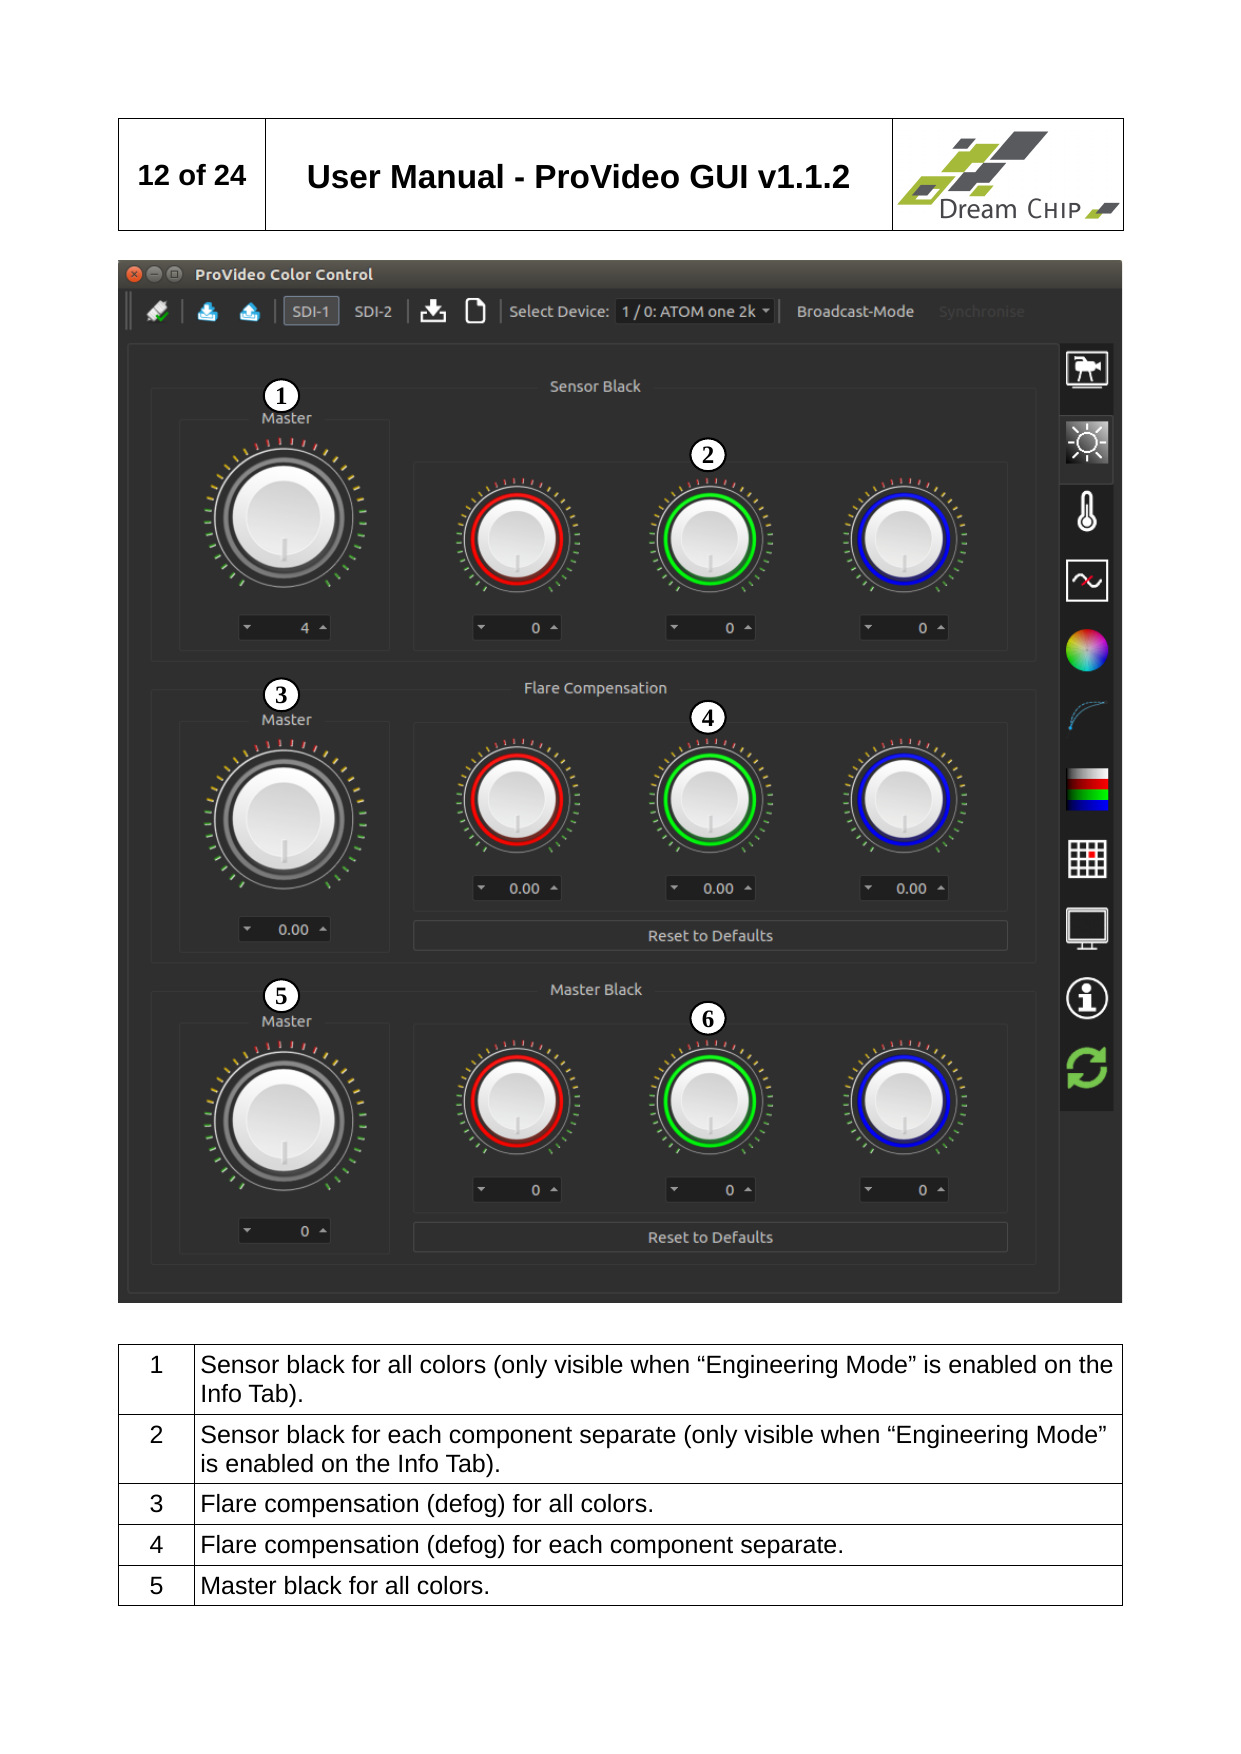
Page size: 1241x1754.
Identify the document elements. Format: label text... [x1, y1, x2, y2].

table_cell Flare compensation (defog) for all colors. [195, 1484, 1122, 1524]
table_cell Flare compensation (defog) for each component separate. [195, 1525, 1122, 1564]
table_cell 2 [119, 1415, 194, 1483]
picture [897, 130, 1120, 220]
table_cell Master black for all colors. [195, 1566, 1122, 1605]
table_cell 3 [119, 1484, 194, 1524]
table_header 1 [119, 1345, 194, 1413]
table_header Sensor black for all colors (only visible when “Engineering Mode” is enabled on the Info Tab). [195, 1345, 1122, 1413]
table_cell 5 [119, 1566, 194, 1605]
picture [118, 260, 1123, 1303]
table_cell 4 [119, 1525, 194, 1564]
table_cell Sensor black for each component separate (only visible when “Engineering Mode” is enabled on the Info Tab). [195, 1415, 1122, 1483]
